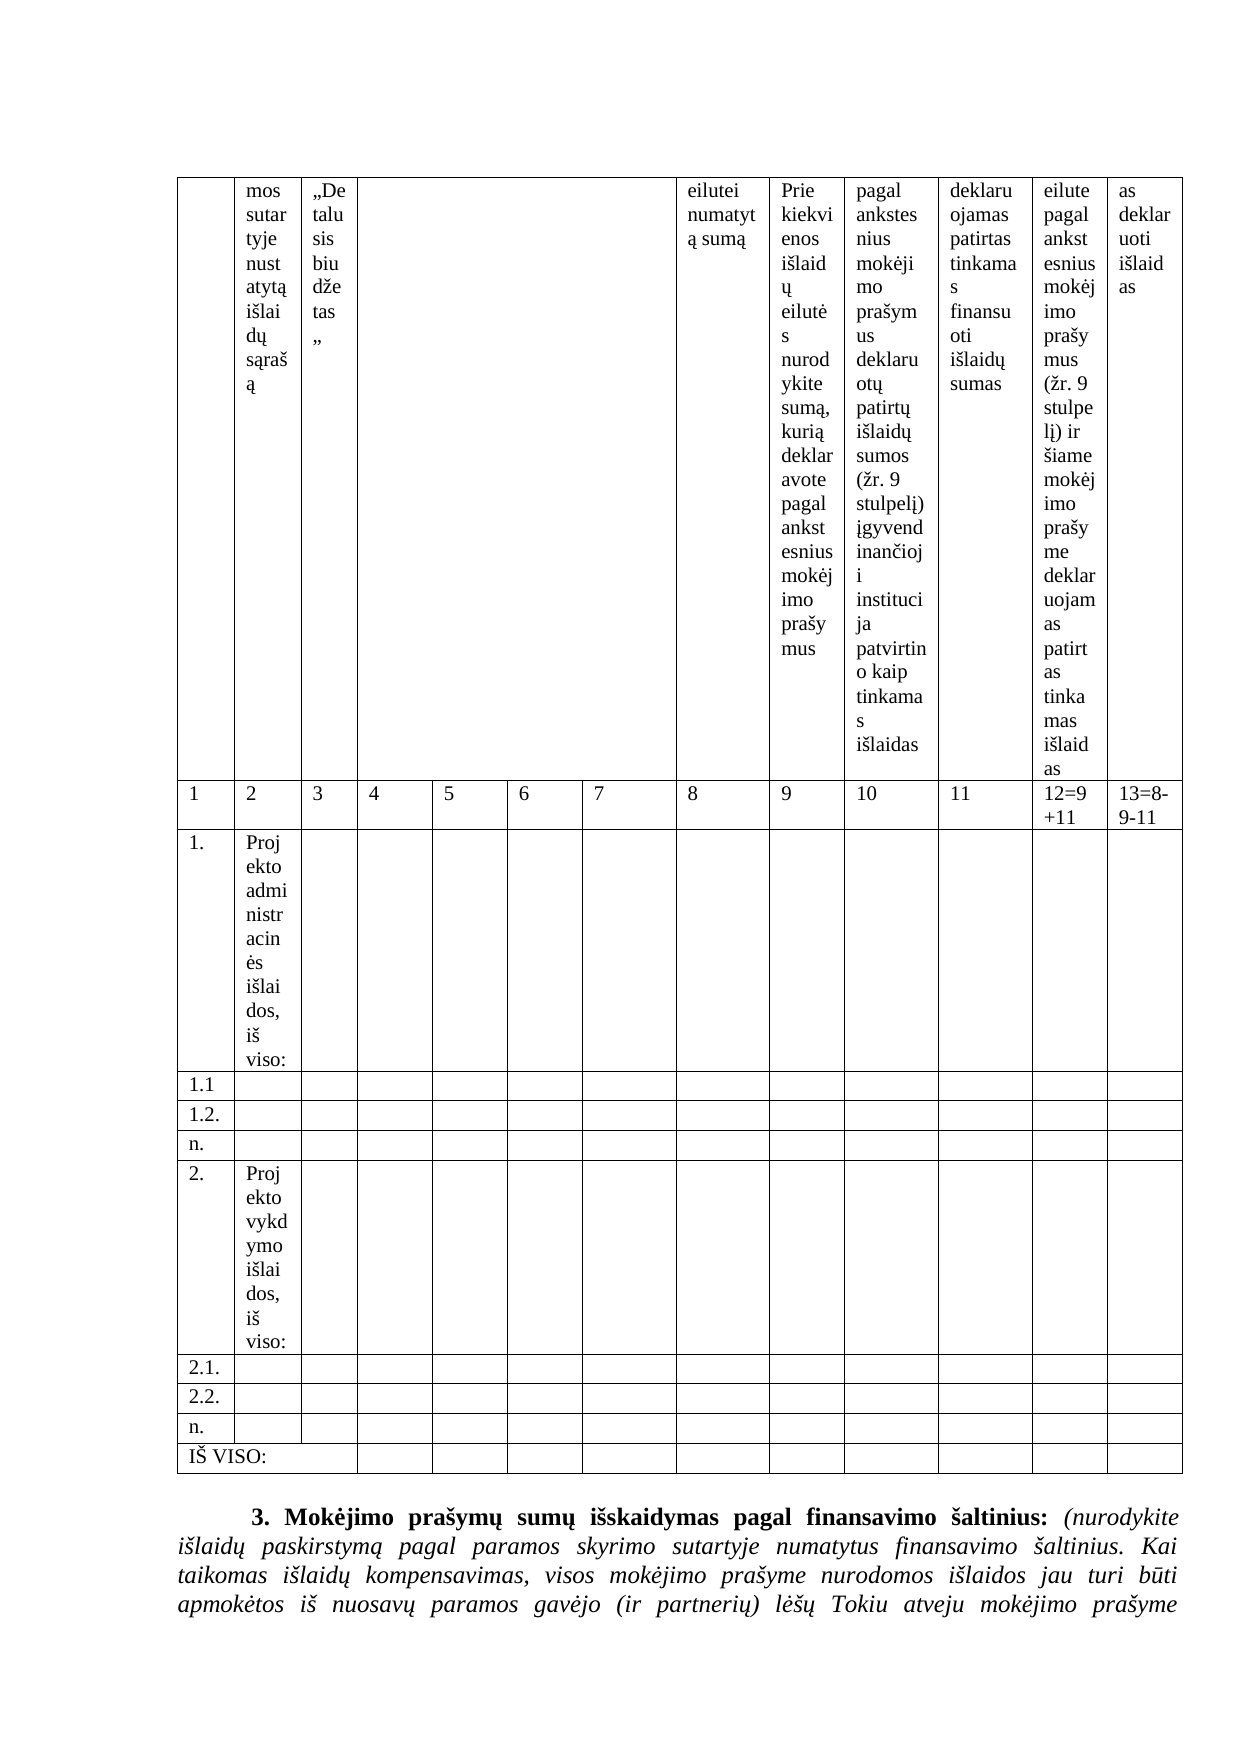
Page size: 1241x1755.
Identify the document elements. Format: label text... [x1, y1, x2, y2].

table_cell [358, 1072, 432, 1100]
table_cell [1108, 1384, 1182, 1413]
table_cell [939, 1414, 1032, 1443]
table_cell 4 [358, 781, 432, 829]
table_cell 2.1. [178, 1355, 234, 1383]
table_cell 1. [178, 830, 234, 1071]
table_cell [508, 1414, 582, 1443]
table_cell [770, 1444, 844, 1473]
table_cell [1033, 1101, 1107, 1130]
table_cell 1 [178, 781, 234, 829]
table_cell [845, 1072, 938, 1100]
table_cell 3 [302, 781, 357, 829]
table_cell 9 [770, 781, 844, 829]
table_cell [1108, 830, 1182, 1071]
table_cell [677, 1101, 769, 1130]
table_cell 11 [939, 781, 1032, 829]
table_cell 1.1 [178, 1072, 234, 1100]
table_cell [1108, 1355, 1182, 1383]
table_cell [235, 1414, 301, 1443]
table_cell [939, 1355, 1032, 1383]
table_cell [508, 830, 582, 1071]
table_cell [845, 1384, 938, 1413]
table_cell 8 [677, 781, 769, 829]
table_cell [939, 1444, 1032, 1473]
table_cell [677, 830, 769, 1071]
table_cell 1.2. [178, 1101, 234, 1130]
table_cell [939, 1131, 1032, 1160]
table_cell [1108, 1161, 1182, 1353]
table_cell [1033, 1161, 1107, 1353]
table_cell [583, 1414, 676, 1443]
table_cell [433, 1384, 507, 1413]
table_cell [583, 1131, 676, 1160]
table_cell [845, 1161, 938, 1353]
table_cell [677, 1355, 769, 1383]
table_cell [1033, 1131, 1107, 1160]
table_cell [770, 1072, 844, 1100]
text 3. Mokėjimo prašymų sumų išskaidymas pagal finansavimo šaltinius: (nurodykite išlaidų paskirstymą pagal paramos skyrimo sutartyje numatytus finansavimo šaltinius. Kai taikomas išlaidų kompensavimas, visos mokėjimo prašyme nurodomos išlaidos jau turi būti apmokėtos iš nuosavų paramos gavėjo (ir partnerių) lėšų Tokiu atveju mokėjimo prašyme [177, 1502, 1181, 1617]
table_cell [1033, 830, 1107, 1071]
table_cell [677, 1384, 769, 1413]
table_cell [433, 1161, 507, 1353]
table_cell [770, 1101, 844, 1130]
table_cell [1108, 1072, 1182, 1100]
table_cell [358, 1384, 432, 1413]
table_cell [235, 1072, 301, 1100]
table_cell [433, 1414, 507, 1443]
table_cell 10 [845, 781, 938, 829]
table_cell [939, 830, 1032, 1071]
table_header [178, 178, 234, 780]
table_cell [770, 1414, 844, 1443]
table_cell [677, 1072, 769, 1100]
table_cell [845, 1131, 938, 1160]
table_cell [358, 1101, 432, 1130]
table_header deklaruojamas patirtas tinkamas finansuoti išlaidų sumas [939, 178, 1032, 780]
table_cell [770, 830, 844, 1071]
table_cell 2 [235, 781, 301, 829]
table_header Prie kiekvienos išlaidų eilutės nurodykite sumą, kurią deklaravote pagal ankstesnius mokėjimo prašymus [770, 178, 844, 780]
table_cell [235, 1131, 301, 1160]
table_cell [358, 1444, 432, 1473]
table_cell [433, 1355, 507, 1383]
table_cell [845, 1101, 938, 1130]
table_cell 2. [178, 1161, 234, 1353]
table_cell [770, 1131, 844, 1160]
table_cell [583, 1161, 676, 1353]
table_cell 2.2. [178, 1384, 234, 1413]
table_cell [302, 1384, 357, 1413]
table_cell [302, 830, 357, 1071]
table_cell [939, 1161, 1032, 1353]
table_cell [770, 1384, 844, 1413]
table_cell Projekto vykdymo išlaidos, iš viso: [235, 1161, 301, 1353]
table_cell [302, 1101, 357, 1130]
table_header as deklaruoti išlaidas [1108, 178, 1182, 780]
table_cell 13=8-9-11 [1108, 781, 1182, 829]
table_cell [235, 1384, 301, 1413]
table_cell [433, 1131, 507, 1160]
table_cell [583, 1072, 676, 1100]
table_cell [1108, 1131, 1182, 1160]
table_cell [508, 1131, 582, 1160]
table_cell [508, 1072, 582, 1100]
table_cell [302, 1414, 357, 1443]
table_cell [358, 1414, 432, 1443]
table_cell [583, 1101, 676, 1130]
table_cell 6 [508, 781, 582, 829]
table_cell [677, 1444, 769, 1473]
table_cell [508, 1444, 582, 1473]
table_cell [1033, 1384, 1107, 1413]
table_cell 5 [433, 781, 507, 829]
table_cell IŠ VISO: [178, 1444, 357, 1473]
table_cell [845, 830, 938, 1071]
table_cell [358, 178, 676, 780]
table_cell [358, 1355, 432, 1383]
table_cell [845, 1414, 938, 1443]
table_cell [677, 1161, 769, 1353]
table_cell [508, 1355, 582, 1383]
table_cell [677, 1414, 769, 1443]
table_header eilute pagal ankstesnius mokėjimo prašymus (žr. 9 stulpelį) ir šiame mokėjimo prašyme deklaruojamas patirtas tinkamas išlaidas [1033, 178, 1107, 780]
table_cell n. [178, 1414, 234, 1443]
table_cell 7 [583, 781, 676, 829]
table_cell [302, 1161, 357, 1353]
table_cell [583, 1444, 676, 1473]
table_cell [939, 1072, 1032, 1100]
table_cell [677, 1131, 769, 1160]
table_cell Projekto administracinės išlaidos, iš viso: [235, 830, 301, 1071]
table_cell 12=9+11 [1033, 781, 1107, 829]
table_cell [1033, 1072, 1107, 1100]
table_cell [235, 1355, 301, 1383]
table_cell [1033, 1414, 1107, 1443]
table_header pagal ankstesnius mokėjimo prašymus deklaruotų patirtų išlaidų sumos (žr. 9 stulpelį) įgyvendinančioji institucija patvirtino kaip tinkamas išlaidas [845, 178, 938, 780]
table_cell [939, 1101, 1032, 1130]
table_cell [770, 1161, 844, 1353]
table_cell [302, 1072, 357, 1100]
table_cell [583, 1384, 676, 1413]
table_cell [358, 1131, 432, 1160]
table_cell [583, 1355, 676, 1383]
table_cell [845, 1444, 938, 1473]
table_header „Detalusis biudžetas „ [302, 178, 357, 780]
table_cell [433, 1101, 507, 1130]
table_cell [1033, 1444, 1107, 1473]
table_cell n. [178, 1131, 234, 1160]
table_cell [770, 1355, 844, 1383]
table_cell [1108, 1101, 1182, 1130]
table_cell [433, 1444, 507, 1473]
table_header mos sutartyje nustatytą išlaidų sąrašą [235, 178, 301, 780]
table_cell [433, 830, 507, 1071]
table_cell [1108, 1444, 1182, 1473]
table_cell [1033, 1355, 1107, 1383]
table_cell [433, 1072, 507, 1100]
table_cell [235, 1101, 301, 1130]
table_cell [939, 1384, 1032, 1413]
table_cell [508, 1384, 582, 1413]
table_cell [358, 1161, 432, 1353]
table_cell [508, 1101, 582, 1130]
table_cell [358, 830, 432, 1071]
table_cell [1108, 1414, 1182, 1443]
table_cell [508, 1161, 582, 1353]
table_cell [583, 830, 676, 1071]
table_cell [845, 1355, 938, 1383]
table_header eilutei numatytą sumą [677, 178, 769, 780]
table_cell [302, 1355, 357, 1383]
table_cell [302, 1131, 357, 1160]
